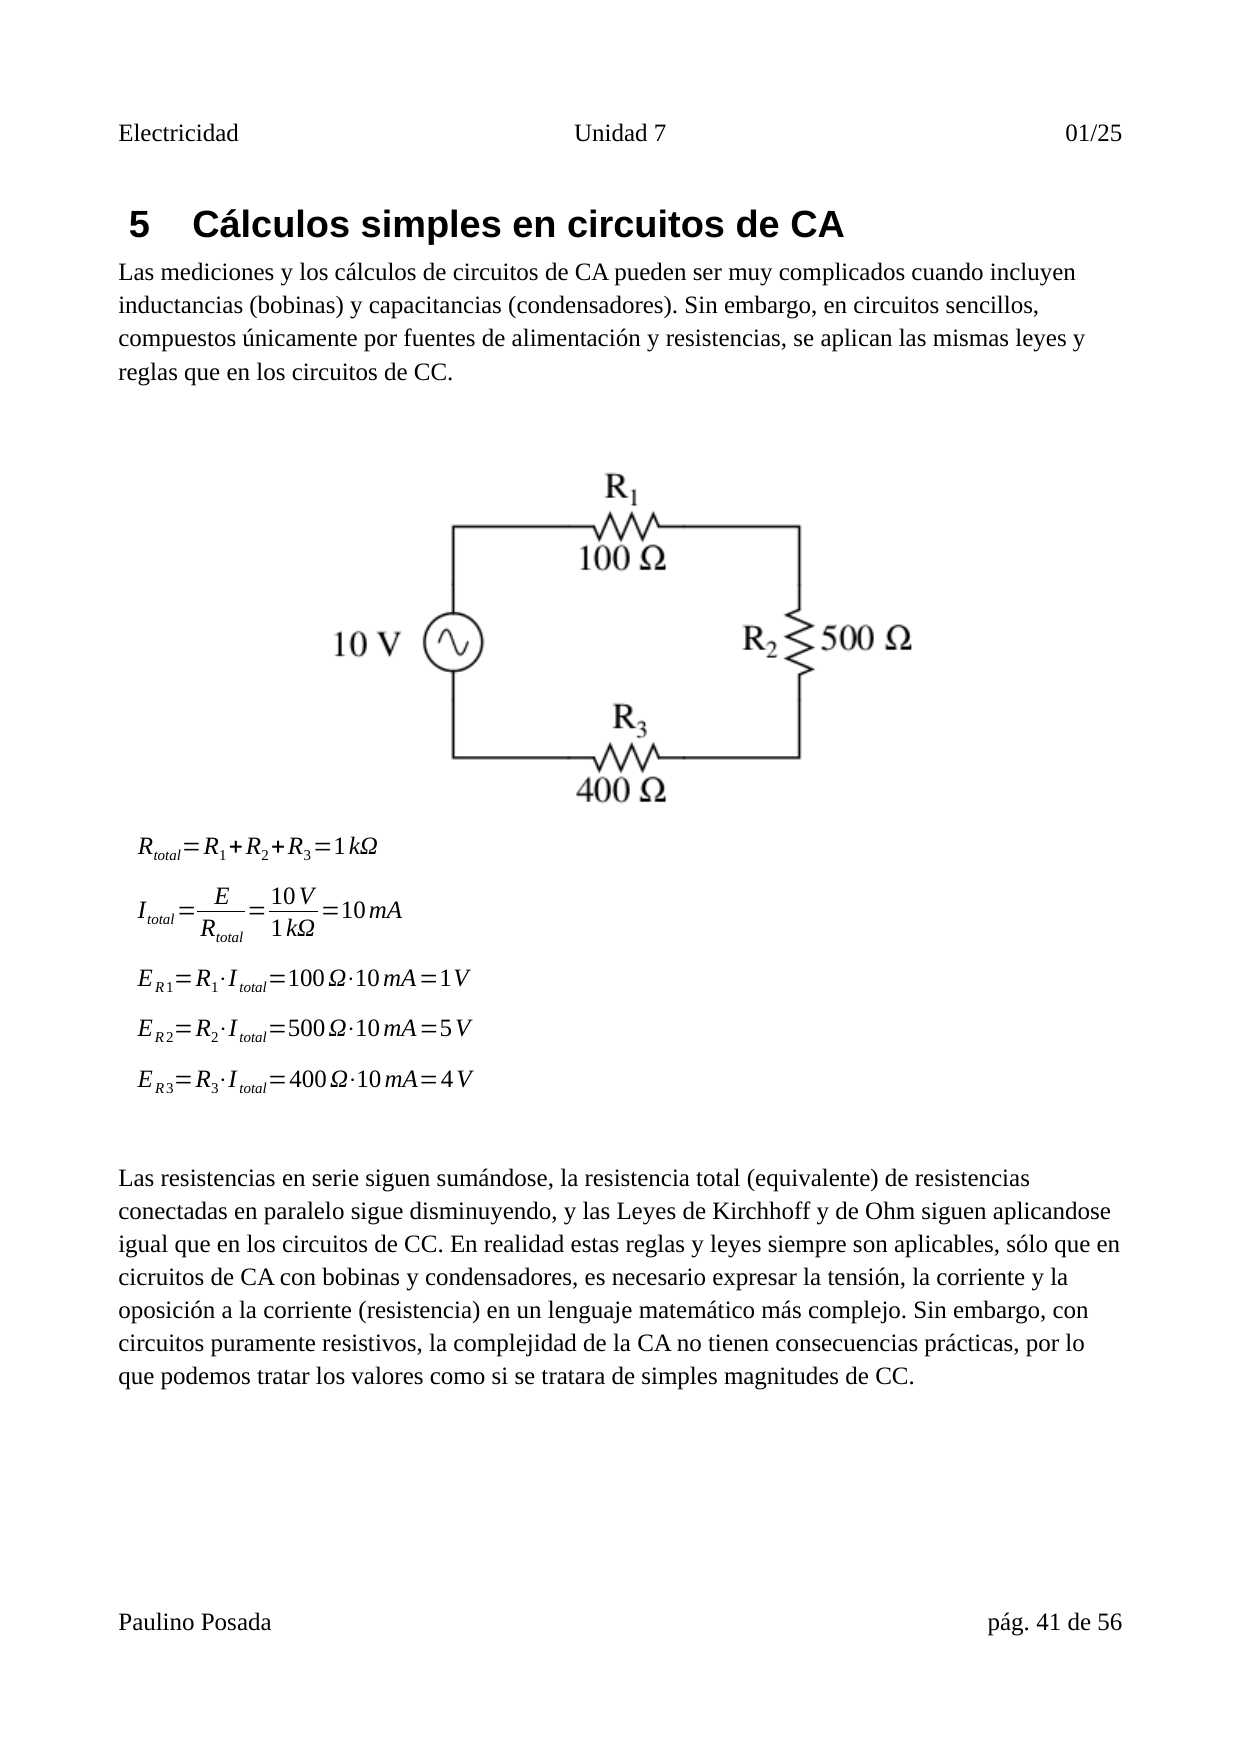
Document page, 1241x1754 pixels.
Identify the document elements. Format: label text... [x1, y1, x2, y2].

picture [306, 451, 935, 824]
text Las mediciones y los cálculos de circuitos de CA pueden ser muy complicados cuando incluyen inductancias (bobinas) y capacitancias (condensadores). Sin embargo, en circuitos sencillos, compuestos únicamente por fuentes de alimentación y resistencias, se aplican las mismas leyes y reglas que en los circuitos de CC. [118, 257, 1122, 385]
text Las resistencias en serie siguen sumándose, la resistencia total (equivalente) de resistencias conectadas en paralelo sigue disminuyendo, y las Leyes de Kirchhoff y de Ohm siguen aplicandose igual que en los circuitos de CC. En realidad estas reglas y leyes siempre son aplicables, sólo que en cicruitos de CA con bobinas y condensadores, es necesario expresar la tensión, la corriente y la oposición a la corriente (resistencia) en un lenguaje matemático más complejo. Sin embargo, con circuitos puramente resistivos, la complejidad de la CA no tienen consecuencias prácticas, por lo que podemos tratar los valores como si se tratara de simples magnitudes de CC. [118, 1163, 1122, 1390]
subtitle Cálculos simples en circuitos de CA [118, 201, 1122, 245]
